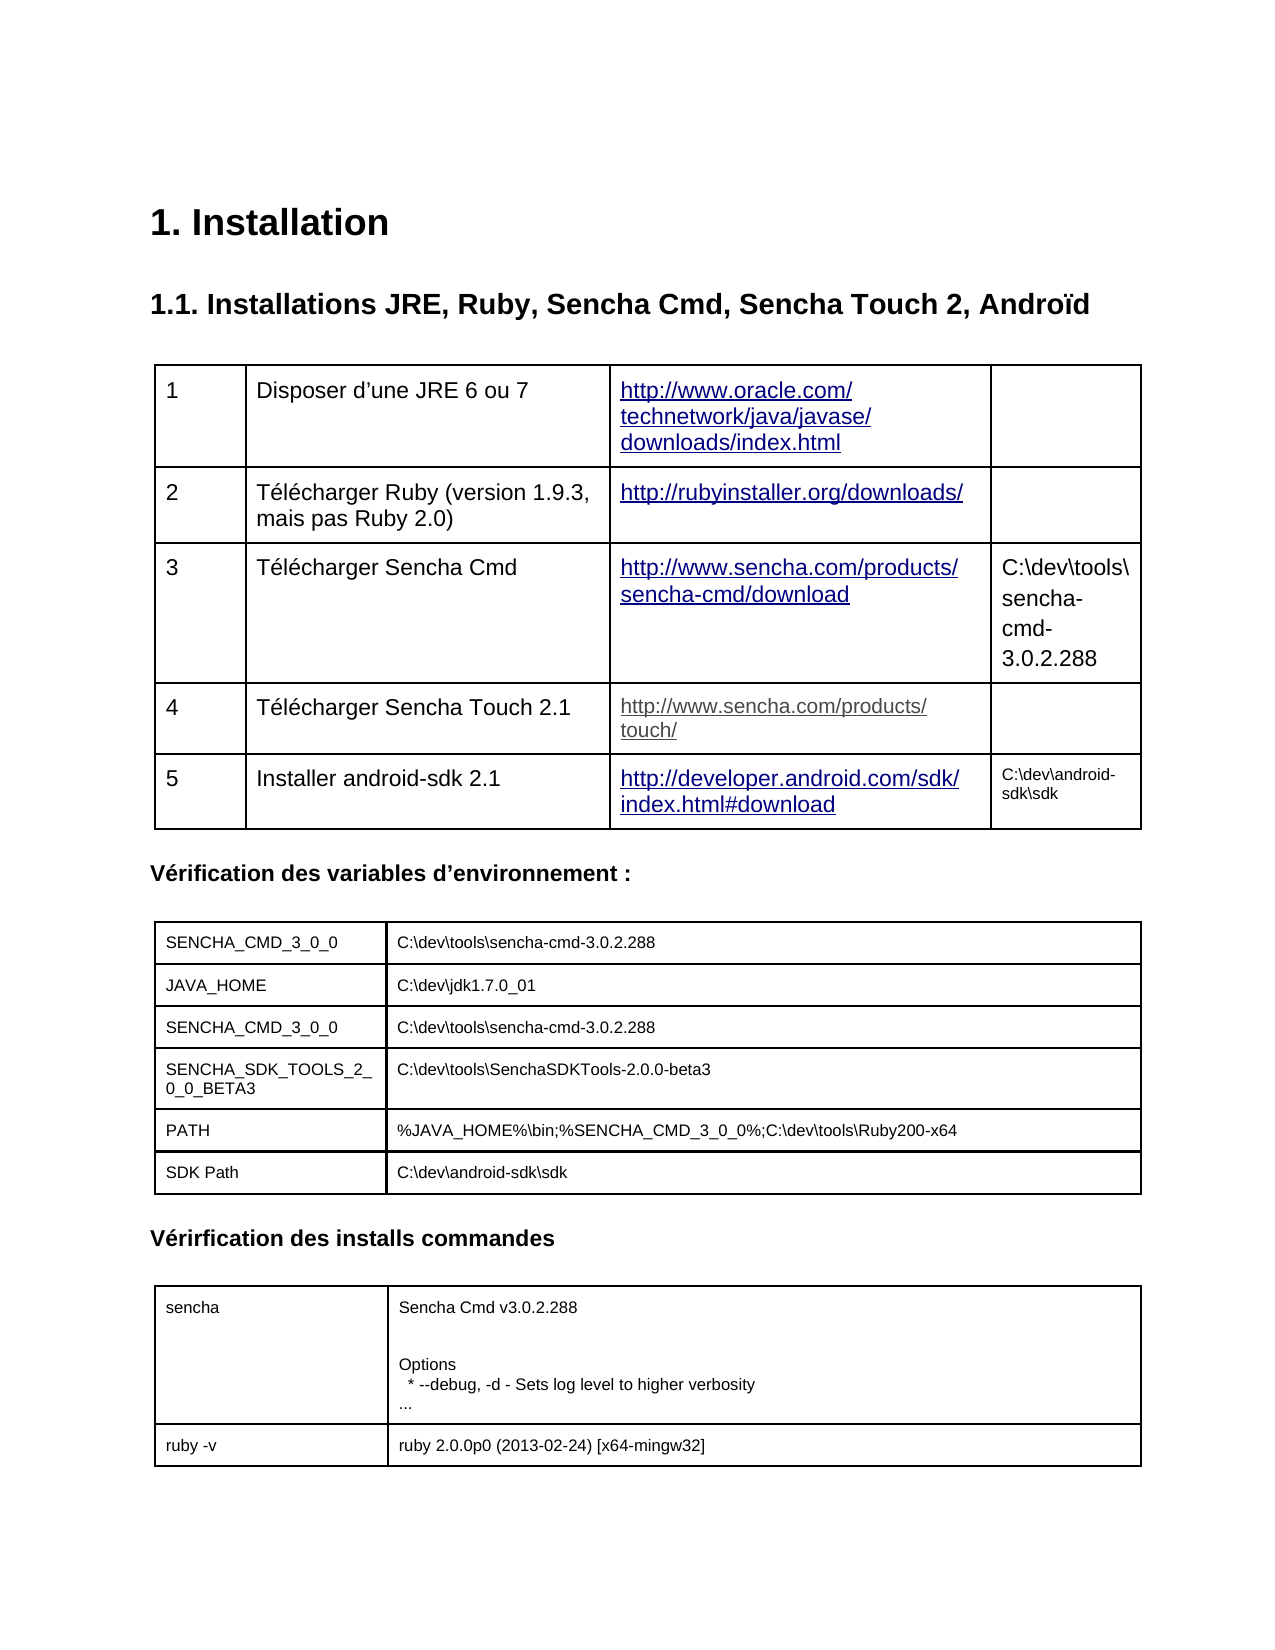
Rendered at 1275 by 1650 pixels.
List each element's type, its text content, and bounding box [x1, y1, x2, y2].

table_cell 3 [156, 544, 245, 682]
table_cell C:\dev\jdk1.7.0_01 [388, 965, 1140, 1005]
table_cell C:\dev\tools\SenchaSDKTools-2.0.0-beta3 [388, 1049, 1140, 1108]
table_cell C:\dev\tools\sencha-cmd-3.0.2.288 [388, 1007, 1140, 1047]
table_cell SDK Path [156, 1153, 385, 1192]
subtitle 1.1. Installations JRE, Ruby, Sencha Cmd, Sencha Touch 2, Androïd [150, 287, 1125, 321]
text Vérirfication des installs commandes [150, 1225, 1125, 1251]
table_cell [992, 684, 1140, 752]
table_cell http://www.sencha.com/products/sencha-cmd/download [611, 544, 990, 682]
table_cell http://rubyinstaller.org/downloads/ [611, 468, 990, 542]
table_cell [992, 468, 1140, 542]
table_cell PATH [156, 1110, 385, 1150]
table_header Disposer d’une JRE 6 ou 7 [247, 366, 609, 466]
table_cell 5 [156, 755, 245, 828]
table_header sencha [156, 1287, 387, 1423]
table_cell 4 [156, 684, 245, 752]
table_header SENCHA_CMD_3_0_0 [156, 923, 385, 963]
table_cell Télécharger Sencha Touch 2.1 [247, 684, 609, 752]
table_cell ruby 2.0.0p0 (2013-02-24) [x64-mingw32] [389, 1425, 1140, 1465]
text Vérification des variables d’environnement : [150, 860, 1125, 887]
table_header http://www.oracle.com/technetwork/java/javase/downloads/index.html [611, 366, 990, 466]
table_cell C:\dev\android-sdk\sdk [388, 1153, 1140, 1192]
table_header Sencha Cmd v3.0.2.288 Options * --debug, -d - Sets log level to higher verbosity ... [389, 1287, 1140, 1423]
table_cell Installer android-sdk 2.1 [247, 755, 609, 828]
table_header [992, 366, 1140, 466]
table_cell SENCHA_SDK_TOOLS_2_0_0_BETA3 [156, 1049, 385, 1108]
table_cell SENCHA_CMD_3_0_0 [156, 1007, 385, 1047]
table_cell C:\dev\android-sdk\sdk [992, 755, 1140, 828]
table_cell Télécharger Ruby (version 1.9.3, mais pas Ruby 2.0) [247, 468, 609, 542]
subtitle 1. Installation [150, 200, 1125, 243]
table_cell C:\dev\tools\sencha-cmd-3.0.2.288 [992, 544, 1140, 682]
table_header C:\dev\tools\sencha-cmd-3.0.2.288 [388, 923, 1140, 963]
table_cell http://www.sencha.com/products/touch/ [611, 684, 990, 752]
table_cell %JAVA_HOME%\bin;%SENCHA_CMD_3_0_0%;C:\dev\tools\Ruby200-x64 [388, 1110, 1140, 1150]
table_cell 2 [156, 468, 245, 542]
table_cell ruby -v [156, 1425, 387, 1465]
table_cell Télécharger Sencha Cmd [247, 544, 609, 682]
table_cell JAVA_HOME [156, 965, 385, 1005]
table_header 1 [156, 366, 245, 466]
table_cell http://developer.android.com/sdk/index.html#download [611, 755, 990, 828]
